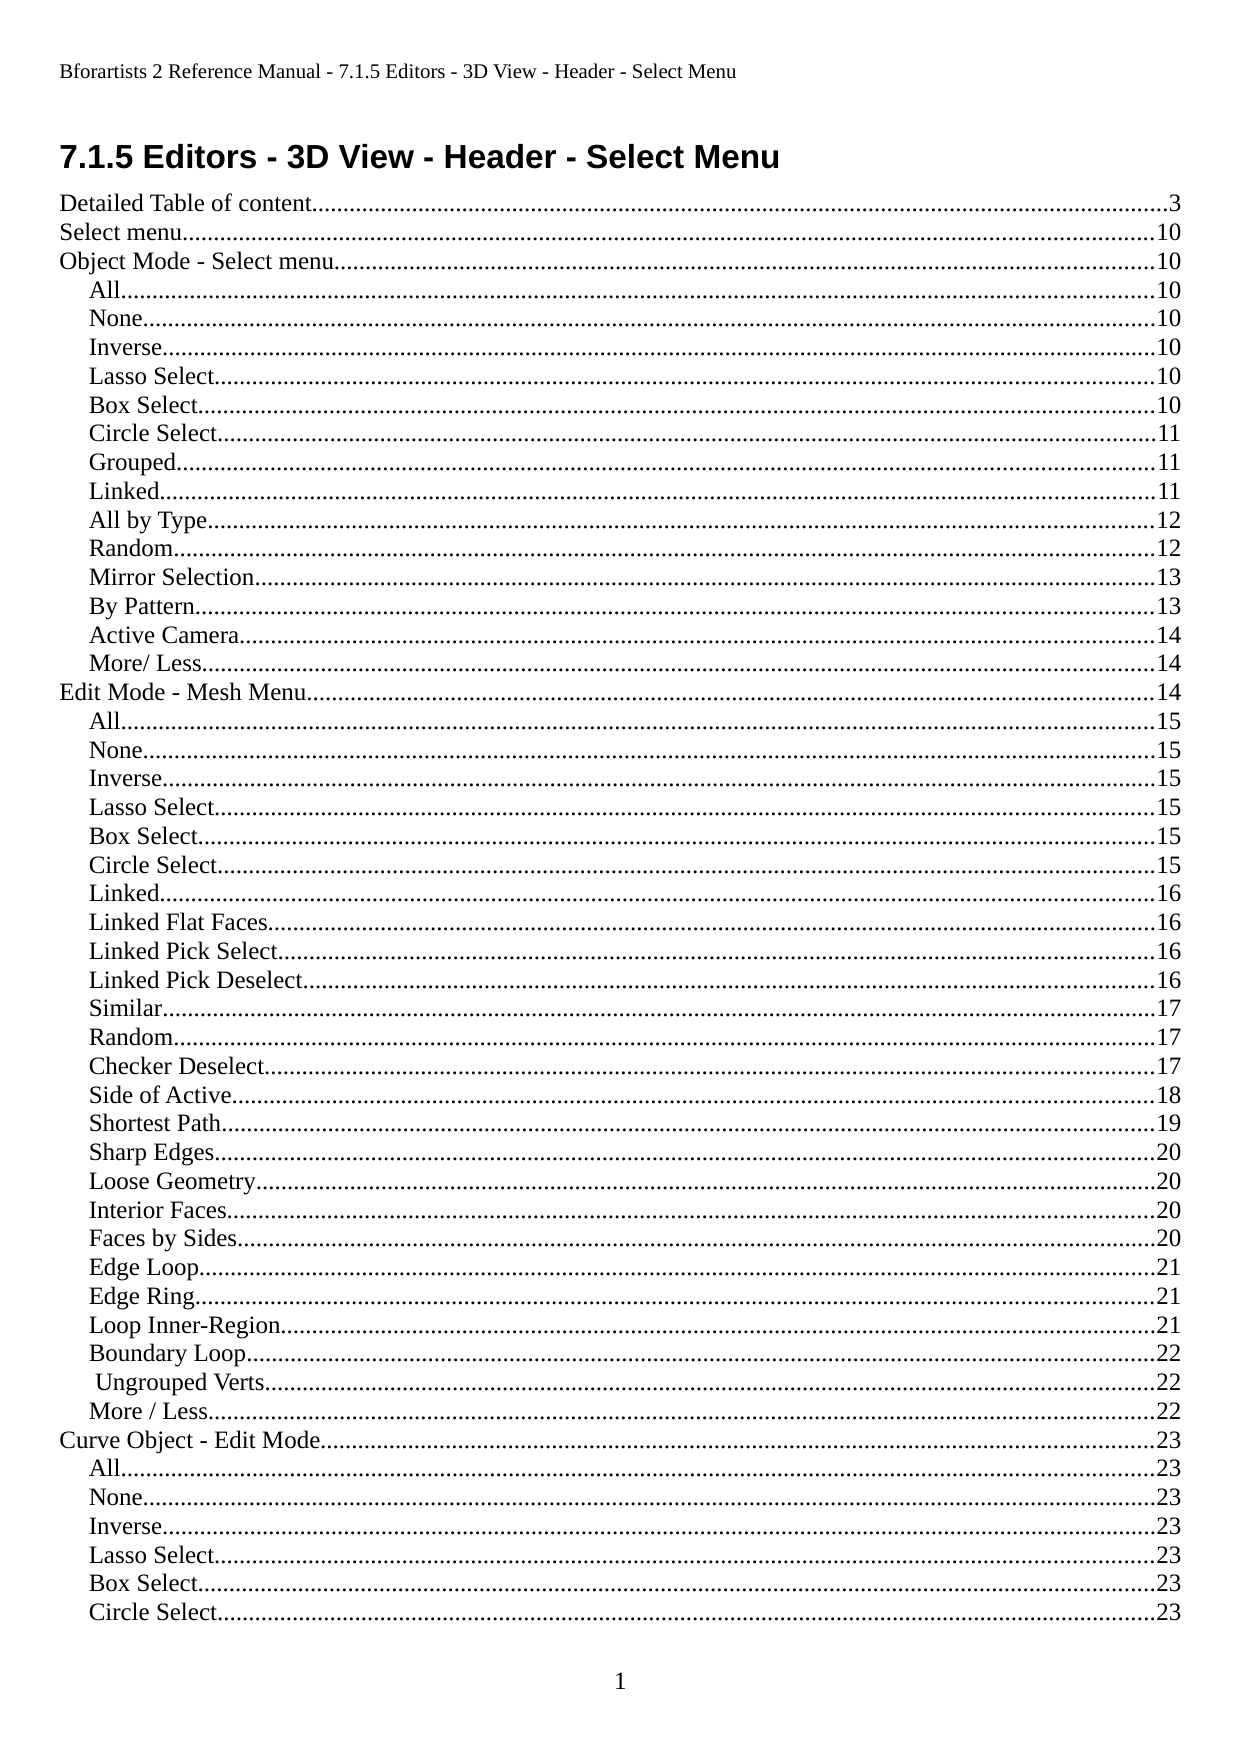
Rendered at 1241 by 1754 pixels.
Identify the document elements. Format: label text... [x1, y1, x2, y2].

text Sharp Edges 20 [88, 1137, 1181, 1166]
text Lasso Select 15 [88, 792, 1181, 821]
text Edge Loop 21 [88, 1252, 1181, 1281]
text Random 12 [88, 533, 1181, 562]
text Linked Flat Faces 16 [88, 907, 1181, 936]
text Interior Faces 20 [88, 1195, 1181, 1223]
text Side of Active 18 [88, 1080, 1181, 1108]
text Linked 16 [88, 878, 1181, 907]
text More/ Less 14 [88, 648, 1181, 677]
text More / Less 22 [88, 1396, 1181, 1425]
text Box Select 10 [88, 390, 1181, 418]
text Active Camera 14 [88, 620, 1181, 648]
text Linked 11 [88, 476, 1181, 505]
text Inverse 15 [88, 763, 1181, 792]
text Linked Pick Select 16 [88, 936, 1181, 965]
text Boundary Loop 22 [88, 1338, 1181, 1367]
text Edge Ring 21 [88, 1281, 1181, 1310]
text None 23 [88, 1482, 1181, 1511]
text Object Mode - Select menu 10 [59, 246, 1181, 275]
text None 10 [88, 303, 1181, 332]
text Random 17 [88, 1022, 1181, 1051]
text Linked Pick Deselect 16 [88, 965, 1181, 993]
text Mirror Selection 13 [88, 562, 1181, 591]
text All 23 [88, 1453, 1181, 1482]
text Curve Object - Edit Mode 23 [59, 1425, 1181, 1453]
text Inverse 23 [88, 1511, 1181, 1540]
text All 15 [88, 706, 1181, 735]
text Box Select 15 [88, 821, 1181, 850]
text Lasso Select 23 [88, 1540, 1181, 1568]
text Circle Select 11 [88, 418, 1181, 447]
text Faces by Sides 20 [88, 1223, 1181, 1252]
text Checker Deselect 17 [88, 1051, 1181, 1080]
text Loop Inner-Region 21 [88, 1310, 1181, 1338]
subtitle 7.1.5 Editors - 3D View - Header - Select Menu [59, 138, 1181, 176]
text Select menu 10 [59, 217, 1181, 246]
text Box Select 23 [88, 1568, 1181, 1597]
text Inverse 10 [88, 332, 1181, 361]
text Detailed Table of content 3 [59, 188, 1181, 217]
text Ungrouped Verts 22 [88, 1367, 1181, 1396]
text None 15 [88, 735, 1181, 763]
text Similar 17 [88, 993, 1181, 1022]
text Loose Geometry 20 [88, 1166, 1181, 1195]
text All 10 [88, 275, 1181, 303]
text Lasso Select 10 [88, 361, 1181, 390]
text Edit Mode - Mesh Menu 14 [59, 677, 1181, 706]
text Circle Select 15 [88, 850, 1181, 878]
text All by Type 12 [88, 505, 1181, 533]
text Grouped 11 [88, 447, 1181, 476]
text Circle Select 23 [88, 1597, 1181, 1626]
text By Pattern 13 [88, 591, 1181, 620]
text Shortest Path 19 [88, 1108, 1181, 1137]
